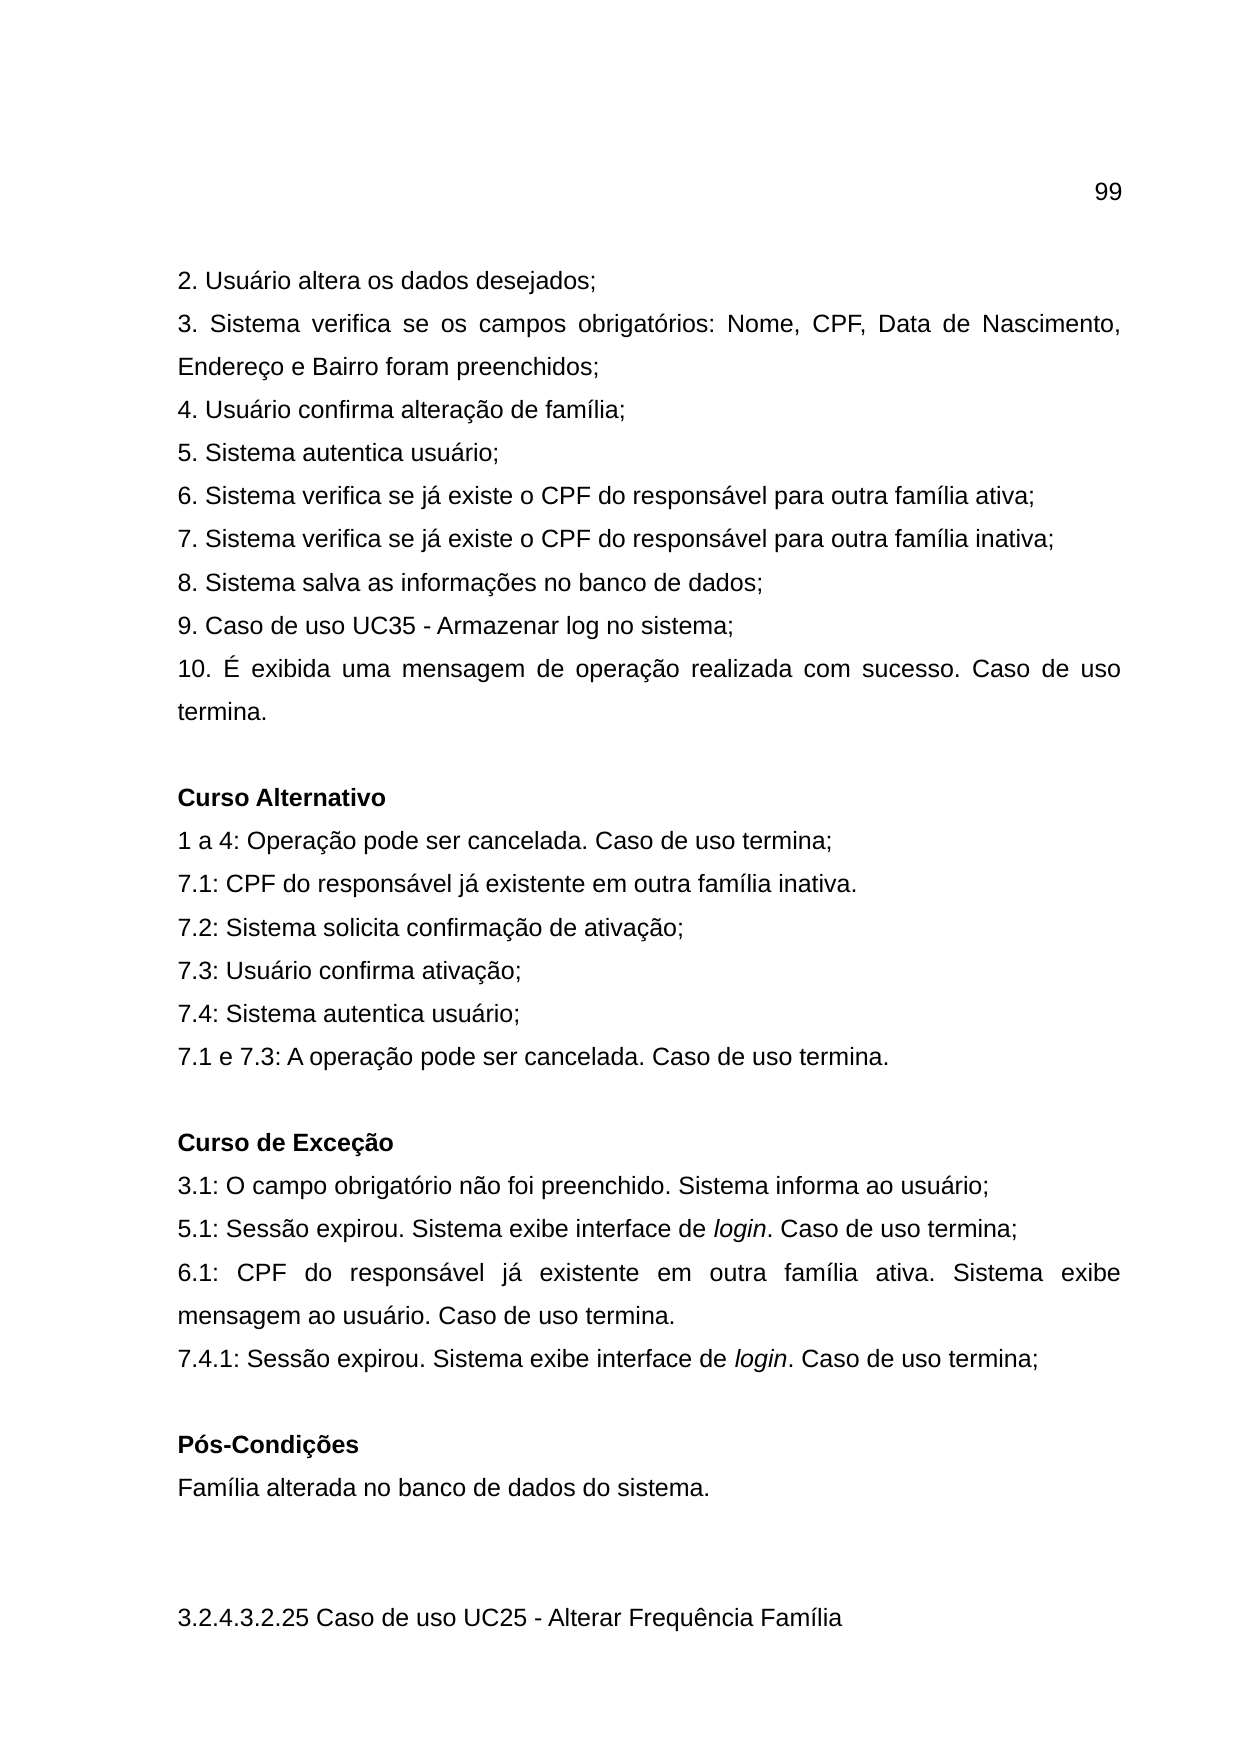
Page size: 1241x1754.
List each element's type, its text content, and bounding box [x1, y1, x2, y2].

text Família alterada no banco de dados do sistema. [177, 1473, 1122, 1502]
text 7.4.1: Sessão expirou. Sistema exibe interface de login. Caso de uso termina; [177, 1344, 1122, 1373]
text 3. Sistema verifica se os campos obrigatórios: Nome, CPF, Data de Nascimento, Endereço e Bairro foram preenchidos; [177, 309, 1122, 381]
text 9. Caso de uso UC35 - Armazenar log no sistema; [177, 611, 1122, 639]
text 6. Sistema verifica se já existe o CPF do responsável para outra família ativa; [177, 481, 1122, 510]
text Curso Alternativo [177, 783, 1122, 812]
text Pós-Condições [177, 1430, 1122, 1459]
text 7.1: CPF do responsável já existente em outra família inativa. [177, 869, 1122, 898]
text 4. Usuário confirma alteração de família; [177, 395, 1122, 424]
text 5.1: Sessão expirou. Sistema exibe interface de login. Caso de uso termina; [177, 1214, 1122, 1243]
text 7.3: Usuário confirma ativação; [177, 956, 1122, 984]
text 7.2: Sistema solicita confirmação de ativação; [177, 913, 1122, 941]
text 7.1 e 7.3: A operação pode ser cancelada. Caso de uso termina. [177, 1042, 1122, 1071]
text 7. Sistema verifica se já existe o CPF do responsável para outra família inativa; [177, 524, 1122, 553]
text 6.1: CPF do responsável já existente em outra família ativa. Sistema exibe mensagem ao usuário. Caso de uso termina. [177, 1258, 1122, 1329]
text 10. É exibida uma mensagem de operação realizada com sucesso. Caso de uso termina. [177, 654, 1122, 726]
text Curso de Exceção [177, 1128, 1122, 1157]
text 3.2.4.3.2.25 Caso de uso UC25 - Alterar Frequência Família [177, 1603, 1122, 1631]
text 8. Sistema salva as informações no banco de dados; [177, 568, 1122, 596]
text 3.1: O campo obrigatório não foi preenchido. Sistema informa ao usuário; [177, 1171, 1122, 1200]
text 7.4: Sistema autentica usuário; [177, 999, 1122, 1028]
text 5. Sistema autentica usuário; [177, 438, 1122, 467]
text 2. Usuário altera os dados desejados; [177, 266, 1122, 294]
text 1 a 4: Operação pode ser cancelada. Caso de uso termina; [177, 826, 1122, 855]
